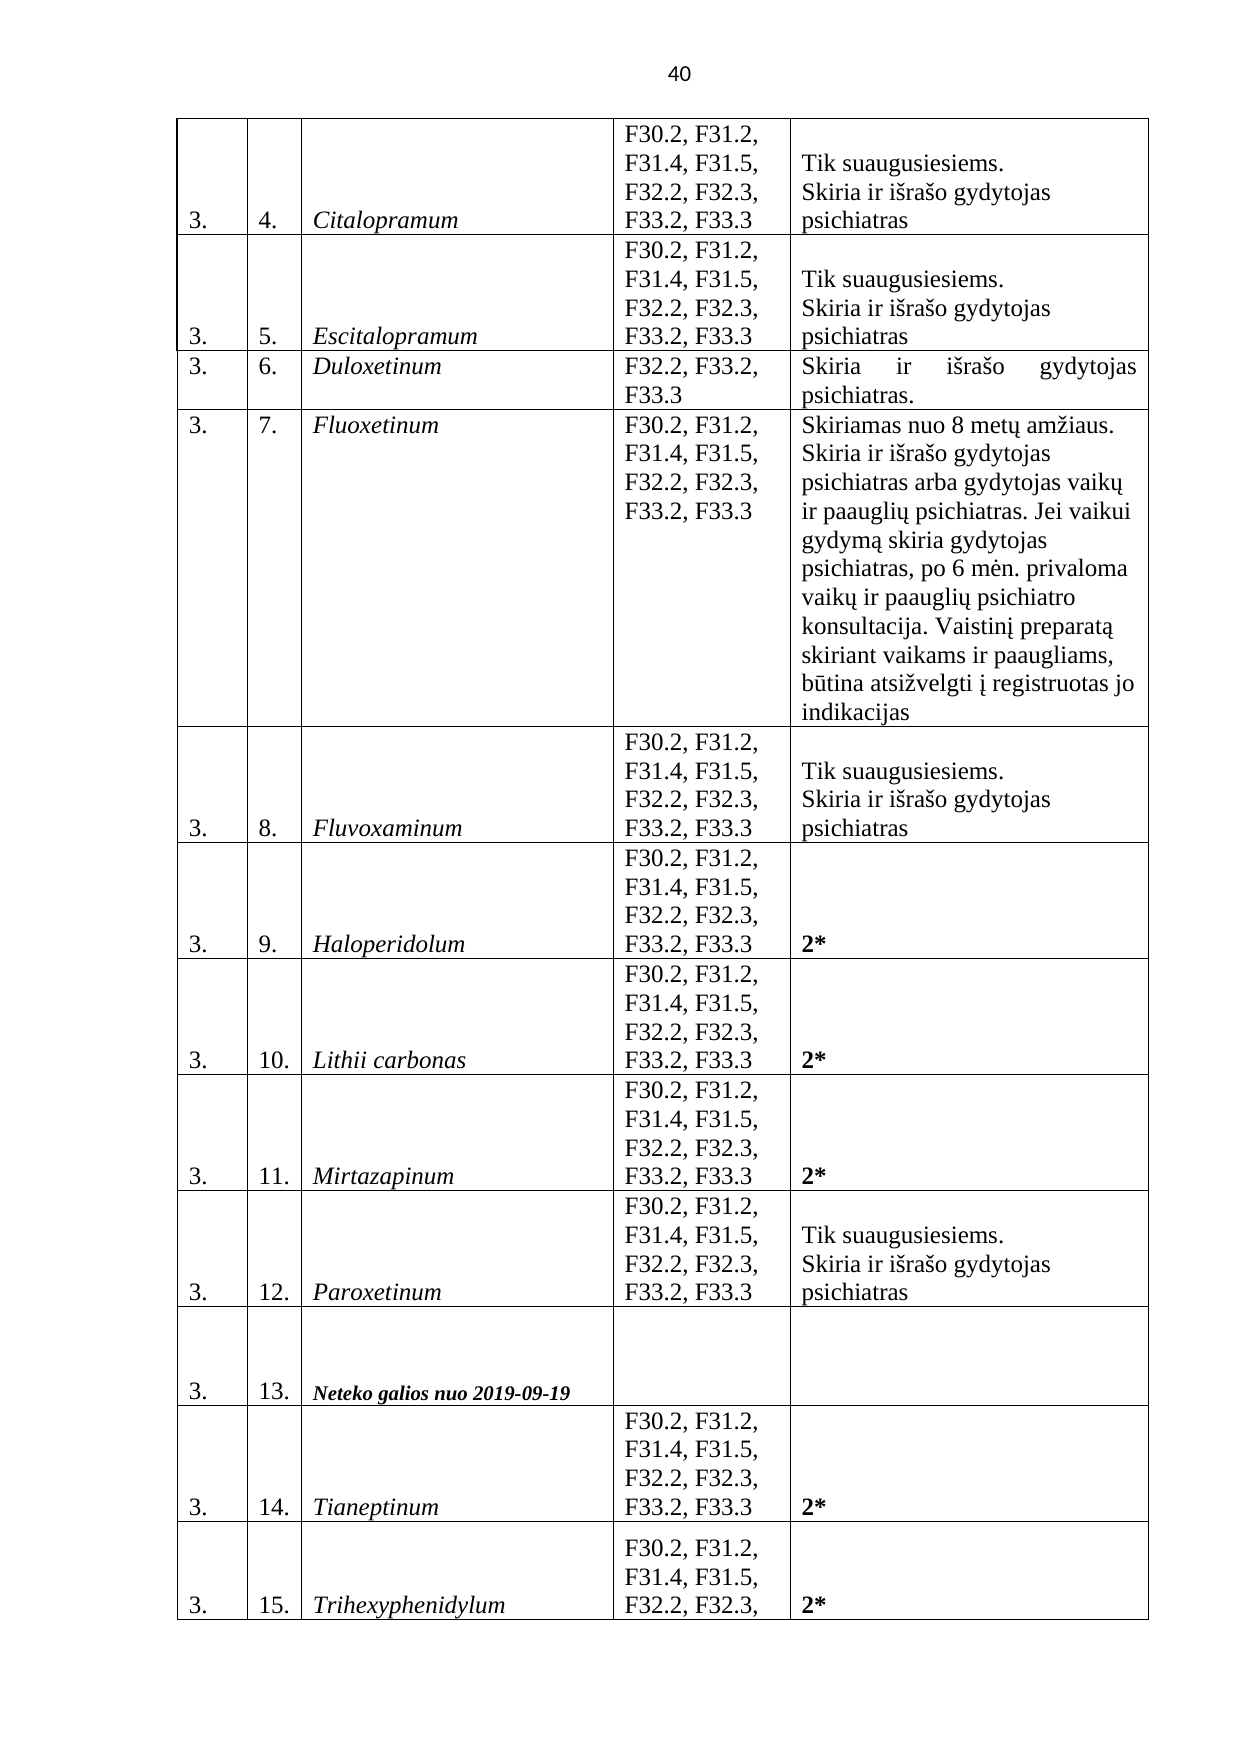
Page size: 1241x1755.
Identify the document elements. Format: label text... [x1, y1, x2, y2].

table_cell F30.2, F31.2, F31.4, F31.5, F32.2, F32.3, F33.2, F33.3 [614, 1075, 790, 1190]
table_cell [1149, 1405, 1153, 1521]
table_cell F30.2, F31.2, F31.4, F31.5, F32.2, F32.3, F33.2, F33.3 [614, 119, 790, 234]
table_cell 4. [248, 119, 301, 234]
table_cell [1149, 409, 1153, 726]
table_cell 2* [791, 1406, 1148, 1521]
table_cell 8. [248, 727, 301, 842]
table_cell F30.2, F31.2, F31.4, F31.5, F32.2, F32.3, F33.2, F33.3 [614, 1406, 790, 1521]
table_cell [1149, 958, 1153, 1074]
table_cell Tik suaugusiesiems. Skiria ir išrašo gydytojas psichiatras [791, 235, 1148, 350]
table_cell Tik suaugusiesiems. Skiria ir išrašo gydytojas psichiatras [791, 727, 1148, 842]
table_cell [1149, 726, 1153, 842]
table_cell 3. [178, 119, 247, 234]
table_cell F30.2, F31.2, F31.4, F31.5, F32.2, F32.3, [614, 1522, 790, 1619]
table_cell 13. [248, 1307, 301, 1405]
table_cell Skiriamas nuo 8 metų amžiaus. Skiria ir išrašo gydytojas psichiatras arba gydytojas vaikų ir paauglių psichiatras. Jei vaikui gydymą skiria gydytojas psichiatras, po 6 mėn. privaloma vaikų ir paauglių psichiatro konsultacija. Vaistinį preparatą skiriant vaikams ir paaugliams, būtina atsižvelgti į registruotas jo indikacijas [791, 410, 1148, 726]
table_cell [1149, 1521, 1153, 1619]
table_cell F30.2, F31.2, F31.4, F31.5, F32.2, F32.3, F33.2, F33.3 [614, 410, 790, 726]
table_cell 3. [178, 1307, 247, 1405]
table_cell 3. [178, 1191, 247, 1306]
table_cell Lithii carbonas [302, 959, 613, 1074]
table_cell 9. [248, 843, 301, 958]
table_cell 2* [791, 843, 1148, 958]
table_cell Neteko galios nuo 2019-09-19 [302, 1307, 613, 1405]
table_cell 3. [178, 1406, 247, 1521]
table_cell [1149, 1306, 1153, 1405]
table_cell Mirtazapinum [302, 1075, 613, 1190]
table_cell [1149, 842, 1153, 958]
table_cell 11. [248, 1075, 301, 1190]
table_cell 12. [248, 1191, 301, 1306]
table_cell Fluoxetinum [302, 410, 613, 726]
table_cell 14. [248, 1406, 301, 1521]
table_cell Tik suaugusiesiems. Skiria ir išrašo gydytojas psichiatras [791, 1191, 1148, 1306]
table_cell 3. [178, 843, 247, 958]
table_cell Haloperidolum [302, 843, 613, 958]
table_cell F32.2, F33.2, F33.3 [614, 351, 790, 409]
table_cell [1149, 1074, 1153, 1190]
table_cell 7. [248, 410, 301, 726]
table_cell 5. [248, 235, 301, 350]
table_cell 6. [248, 351, 301, 409]
table_cell 3. [178, 1075, 247, 1190]
table_cell Tik suaugusiesiems. Skiria ir išrašo gydytojas psichiatras [791, 119, 1148, 234]
table_cell 3. [178, 235, 247, 350]
table_cell F30.2, F31.2, F31.4, F31.5, F32.2, F32.3, F33.2, F33.3 [614, 959, 790, 1074]
table_cell Escitalopramum [302, 235, 613, 350]
table_cell Duloxetinum [302, 351, 613, 409]
table_cell 3. [178, 410, 247, 726]
table_cell 10. [248, 959, 301, 1074]
table_cell 2* [791, 1075, 1148, 1190]
table_cell 3. [178, 959, 247, 1074]
table_cell [1149, 350, 1153, 409]
table_cell 2* [791, 959, 1148, 1074]
table_cell Skiria ir išrašo gydytojas psichiatras. [791, 351, 1148, 409]
table_cell [614, 1307, 790, 1405]
table_cell [1149, 1190, 1153, 1306]
table_cell Trihexyphenidylum [302, 1522, 613, 1619]
table_cell [1149, 234, 1153, 350]
table_cell Paroxetinum [302, 1191, 613, 1306]
table_cell 15. [248, 1522, 301, 1619]
table_cell 3. [178, 351, 247, 409]
table_cell 3. [178, 1522, 247, 1619]
table_cell 2* [791, 1522, 1148, 1619]
table_cell [791, 1307, 1148, 1405]
table_cell F30.2, F31.2, F31.4, F31.5, F32.2, F32.3, F33.2, F33.3 [614, 727, 790, 842]
table_cell F30.2, F31.2, F31.4, F31.5, F32.2, F32.3, F33.2, F33.3 [614, 843, 790, 958]
table_cell Citalopramum [302, 119, 613, 234]
table_cell [1149, 118, 1153, 234]
table_cell Fluvoxaminum [302, 727, 613, 842]
table_cell F30.2, F31.2, F31.4, F31.5, F32.2, F32.3, F33.2, F33.3 [614, 235, 790, 350]
table_cell F30.2, F31.2, F31.4, F31.5, F32.2, F32.3, F33.2, F33.3 [614, 1191, 790, 1306]
table_cell Tianeptinum [302, 1406, 613, 1521]
table_cell 3. [178, 727, 247, 842]
